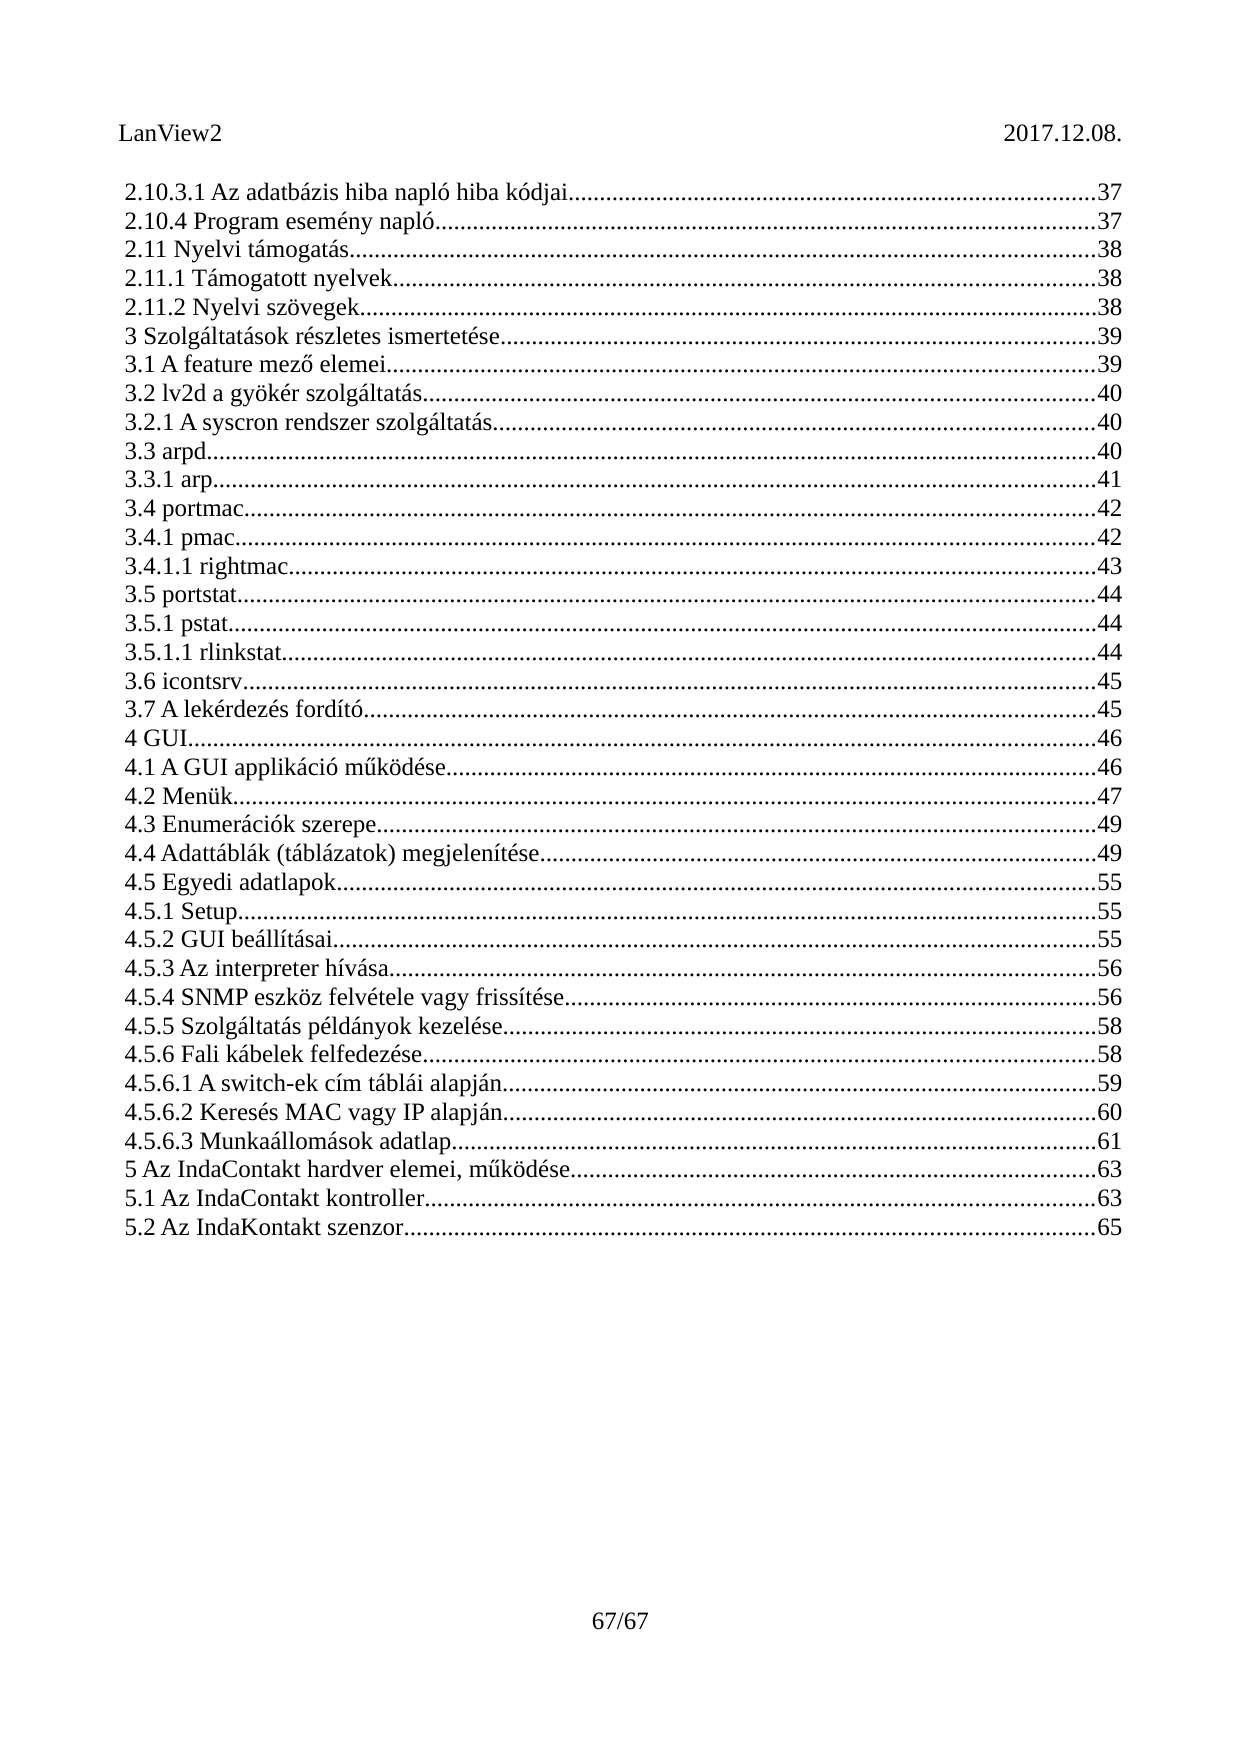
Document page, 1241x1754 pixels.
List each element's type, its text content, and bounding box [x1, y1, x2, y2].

text 4.5.2 GUI beállításai 55 [118, 924, 1122, 953]
text 3.4.1 pmac 42 [118, 522, 1122, 551]
text 2.11.1 Támogatott nyelvek 38 [118, 263, 1122, 292]
text 3.2 lv2d a gyökér szolgáltatás 40 [118, 378, 1122, 407]
text 4.2 Menük 47 [118, 781, 1122, 809]
text 3.2.1 A syscron rendszer szolgáltatás 40 [118, 407, 1122, 436]
text 4.5.6 Fali kábelek felfedezése 58 [118, 1039, 1122, 1068]
text 4.5.1 Setup 55 [118, 896, 1122, 924]
text 2.11 Nyelvi támogatás 38 [118, 234, 1122, 263]
text 3.4 portmac 42 [118, 493, 1122, 522]
text 3.7 A lekérdezés fordító 45 [118, 694, 1122, 723]
text 4.5.6.2 Keresés MAC vagy IP alapján 60 [118, 1097, 1122, 1126]
text 3.3 arpd 40 [118, 436, 1122, 464]
text 2.10.4 Program esemény napló 37 [118, 206, 1122, 234]
text 2.11.2 Nyelvi szövegek 38 [118, 292, 1122, 321]
text 4 GUI 46 [118, 723, 1122, 752]
text 3.5.1.1 rlinkstat 44 [118, 637, 1122, 666]
text 3.5 portstat 44 [118, 579, 1122, 608]
text 3.1 A feature mező elemei 39 [118, 349, 1122, 378]
text 4.5.4 SNMP eszköz felvétele vagy frissítése 56 [118, 982, 1122, 1011]
text 5.2 Az IndaKontakt szenzor 65 [118, 1212, 1122, 1241]
text 5.1 Az IndaContakt kontroller 63 [118, 1183, 1122, 1212]
text 4.5.5 Szolgáltatás példányok kezelése 58 [118, 1011, 1122, 1039]
text 4.5 Egyedi adatlapok 55 [118, 867, 1122, 896]
text 4.1 A GUI applikáció működése 46 [118, 752, 1122, 781]
text 4.5.6.1 A switch-ek cím táblái alapján 59 [118, 1068, 1122, 1097]
text 3.3.1 arp 41 [118, 464, 1122, 493]
text 4.3 Enumerációk szerepe 49 [118, 809, 1122, 838]
text 5 Az IndaContakt hardver elemei, működése 63 [118, 1154, 1122, 1183]
text 3 Szolgáltatások részletes ismertetése 39 [118, 321, 1122, 349]
text 4.4 Adattáblák (táblázatok) megjelenítése 49 [118, 838, 1122, 867]
text 4.5.6.3 Munkaállomások adatlap 61 [118, 1126, 1122, 1154]
text 3.4.1.1 rightmac 43 [118, 551, 1122, 579]
text 3.6 icontsrv 45 [118, 666, 1122, 694]
text 3.5.1 pstat 44 [118, 608, 1122, 637]
text 4.5.3 Az interpreter hívása 56 [118, 953, 1122, 982]
text 2.10.3.1 Az adatbázis hiba napló hiba kódjai 37 [118, 177, 1122, 206]
